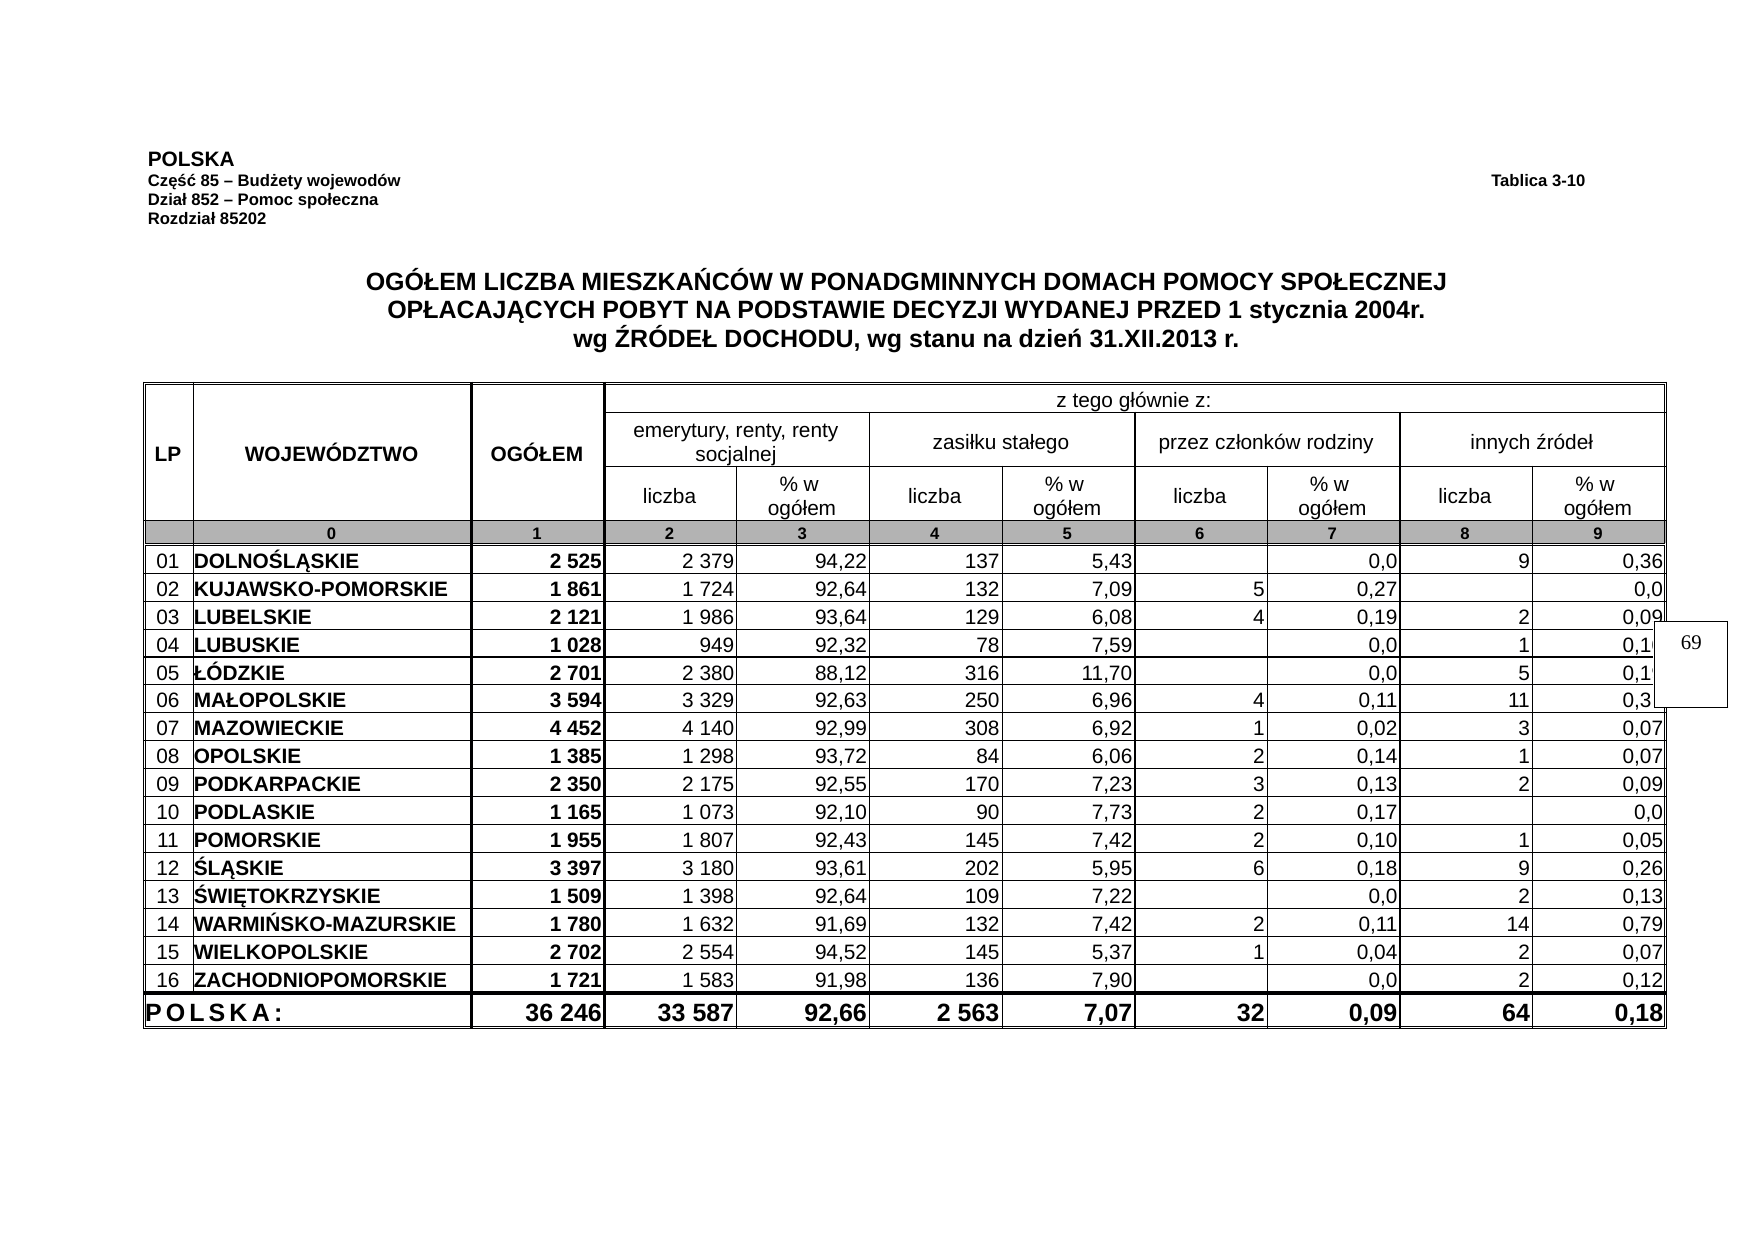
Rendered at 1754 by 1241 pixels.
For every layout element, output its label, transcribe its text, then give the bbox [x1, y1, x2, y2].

table_cell 36 246 [473, 995, 603, 1026]
table_cell 2 554 [606, 937, 736, 963]
table_cell MAŁOPOLSKIE [194, 685, 470, 712]
table_cell 1 780 [473, 909, 603, 936]
table_cell 92,32 [737, 630, 869, 656]
table_cell 0,0 [1533, 797, 1664, 824]
table_cell KUJAWSKO-POMORSKIE [194, 574, 470, 601]
table_cell 3 594 [473, 685, 603, 712]
table_cell 0,10 [1533, 630, 1653, 656]
table_cell 94,22 [737, 546, 869, 573]
table_cell 1 721 [473, 965, 603, 991]
table_cell liczba [1136, 467, 1267, 519]
table_cell 7,22 [1003, 881, 1134, 908]
table_cell 1 632 [606, 909, 736, 936]
table_cell ZACHODNIOPOMORSKIE [194, 965, 470, 991]
table_cell 2 [1136, 741, 1267, 768]
table_cell 7 [1268, 521, 1399, 543]
table_cell 0,14 [1268, 741, 1399, 768]
table_cell PODLASKIE [194, 797, 470, 824]
table_cell 0,12 [1533, 965, 1664, 991]
table_cell 7,42 [1003, 909, 1134, 936]
table_cell % w ogółem [1003, 467, 1134, 519]
table_cell 0,17 [1268, 797, 1399, 824]
table_cell liczba [870, 467, 1002, 519]
table_cell [1136, 965, 1267, 991]
table_cell 0,26 [1533, 853, 1664, 880]
table_cell 02 [146, 574, 193, 601]
table_cell 33 587 [606, 995, 736, 1026]
table_cell 2 525 [473, 546, 603, 573]
table_cell 90 [870, 797, 1002, 824]
table_cell 0,10 [1268, 825, 1399, 852]
table_cell 7,90 [1003, 965, 1134, 991]
table_cell 6 [1136, 853, 1267, 880]
table_cell PODKARPACKIE [194, 769, 470, 796]
table_cell 03 [146, 602, 193, 628]
table_cell 0,04 [1268, 937, 1399, 963]
table_cell 4 [870, 521, 1002, 543]
table_cell 06 [146, 685, 193, 712]
table_cell 1 298 [606, 741, 736, 768]
table_cell 129 [870, 602, 1002, 628]
table_cell ŚLĄSKIE [194, 853, 470, 880]
table_cell [1401, 797, 1532, 824]
table_cell 3 [1401, 713, 1532, 740]
table_cell 1 [1401, 630, 1532, 656]
table_cell [1136, 658, 1267, 684]
table_cell 0,07 [1533, 741, 1664, 768]
table_cell liczba [1401, 467, 1532, 519]
table_cell przez członków rodziny [1136, 413, 1399, 466]
table_cell 0,36 [1533, 546, 1664, 573]
table_cell 9 [1533, 521, 1664, 543]
table_cell 12 [146, 853, 193, 880]
table_cell 0,09 [1268, 995, 1399, 1026]
table_cell 93,61 [737, 853, 869, 880]
table_cell 5,37 [1003, 937, 1134, 963]
table_cell 0,27 [1268, 574, 1399, 601]
table_cell 7,09 [1003, 574, 1134, 601]
table_cell 2 380 [606, 658, 736, 684]
table_cell 64 [1401, 995, 1532, 1026]
table_cell 2 121 [473, 602, 603, 628]
table_cell 2 350 [473, 769, 603, 796]
table_cell 0,19 [1268, 602, 1399, 628]
table_cell 3 [737, 521, 869, 543]
table_cell 0,18 [1268, 853, 1399, 880]
table_cell 137 [870, 546, 1002, 573]
table_cell 88,12 [737, 658, 869, 684]
table_cell 4 [1136, 602, 1267, 628]
table_cell 1 509 [473, 881, 603, 908]
table_cell 2 379 [606, 546, 736, 573]
table_cell 3 397 [473, 853, 603, 880]
subtitle OGÓŁEM LICZBA MIESZKAŃCÓW W PONADGMINNYCH DOMACH POMOCY SPOŁECZNEJ [148, 267, 1665, 295]
table_cell 2 175 [606, 769, 736, 796]
table_cell 2 702 [473, 937, 603, 963]
table_cell 2 [1136, 797, 1267, 824]
table_cell 1 [1136, 937, 1267, 963]
table_cell POMORSKIE [194, 825, 470, 852]
table_cell 145 [870, 937, 1002, 963]
table_cell 132 [870, 909, 1002, 936]
table_cell LUBUSKIE [194, 630, 470, 656]
table_header OGÓŁEM [473, 385, 603, 519]
table_cell 11 [1401, 685, 1532, 712]
table_cell 1 073 [606, 797, 736, 824]
table_cell 1 583 [606, 965, 736, 991]
table_cell 91,98 [737, 965, 869, 991]
table_cell 3 329 [606, 685, 736, 712]
table_cell 9 [1401, 853, 1532, 880]
table_cell 93,64 [737, 602, 869, 628]
text POLSKA [148, 147, 1665, 171]
table_cell 2 [1401, 937, 1532, 963]
table_cell 07 [146, 713, 193, 740]
table_cell 16 [146, 965, 193, 991]
table_cell 92,64 [737, 574, 869, 601]
text Część 85 – Budżety wojewodów Tablica 3-10 [148, 171, 1665, 190]
table_cell liczba [606, 467, 736, 519]
table_cell 1 986 [606, 602, 736, 628]
table_cell 5,43 [1003, 546, 1134, 573]
table_cell 92,10 [737, 797, 869, 824]
table_cell 2 [1136, 825, 1267, 852]
table_cell 949 [606, 630, 736, 656]
table_cell 11 [146, 825, 193, 852]
table_cell DOLNOŚLĄSKIE [194, 546, 470, 573]
table_cell 308 [870, 713, 1002, 740]
table_cell WIELKOPOLSKIE [194, 937, 470, 963]
table_cell 0,13 [1533, 881, 1664, 908]
table_cell 01 [146, 546, 193, 573]
table_cell 0,0 [1268, 546, 1399, 573]
table_cell 92,64 [737, 881, 869, 908]
table_cell % w ogółem [1268, 467, 1399, 519]
table_cell 1 385 [473, 741, 603, 768]
table_cell 1 861 [473, 574, 603, 601]
table_cell 250 [870, 685, 1002, 712]
table_cell 0,11 [1268, 909, 1399, 936]
table_cell 1 [1136, 713, 1267, 740]
table_cell 2 [1401, 881, 1532, 908]
table_cell 0,0 [1268, 965, 1399, 991]
table_header WOJEWÓDZTWO [194, 385, 470, 519]
table_cell emerytury, renty, renty socjalnej [606, 413, 869, 466]
table_cell 0,07 [1533, 713, 1664, 740]
table_cell 94,52 [737, 937, 869, 963]
table_cell 7,42 [1003, 825, 1134, 852]
table_cell [1136, 546, 1267, 573]
table_cell 2 701 [473, 658, 603, 684]
table_cell 0,0 [1268, 630, 1399, 656]
table_cell [146, 521, 193, 543]
table_cell 1 807 [606, 825, 736, 852]
table_cell % w ogółem [737, 467, 869, 519]
table_cell [1401, 574, 1532, 601]
table_cell 1 398 [606, 881, 736, 908]
table_cell 6,96 [1003, 685, 1134, 712]
table_cell 93,72 [737, 741, 869, 768]
table_cell 132 [870, 574, 1002, 601]
table_cell 3 [1136, 769, 1267, 796]
table_cell 0,0 [1268, 658, 1399, 684]
table_cell 3 180 [606, 853, 736, 880]
table_cell 4 452 [473, 713, 603, 740]
table_cell 1 [1401, 741, 1532, 768]
table_cell 5,95 [1003, 853, 1134, 880]
table_cell POLSKA: [146, 995, 470, 1026]
table_cell 0,09 [1533, 602, 1664, 628]
table_cell 91,69 [737, 909, 869, 936]
table_cell 170 [870, 769, 1002, 796]
table_cell 84 [870, 741, 1002, 768]
text Dział 852 – Pomoc społeczna [148, 190, 1665, 209]
table_cell 09 [146, 769, 193, 796]
table_cell 4 [1136, 685, 1267, 712]
table_cell 14 [146, 909, 193, 936]
table_cell 7,23 [1003, 769, 1134, 796]
table_cell % w ogółem [1533, 467, 1664, 519]
table_cell 4 140 [606, 713, 736, 740]
table_cell 05 [146, 658, 193, 684]
table_cell 316 [870, 658, 1002, 684]
table_cell 2 [1401, 602, 1532, 628]
table_cell 14 [1401, 909, 1532, 936]
table_cell 92,99 [737, 713, 869, 740]
table_cell 136 [870, 965, 1002, 991]
table_cell 5 [1003, 521, 1134, 543]
table_cell 0,19 [1533, 658, 1653, 684]
subtitle OPŁACAJĄCYCH POBYT NA PODSTAWIE DECYZJI WYDANEJ PRZED 1 stycznia 2004r. [148, 295, 1665, 324]
table_cell 92,43 [737, 825, 869, 852]
table_cell 2 563 [870, 995, 1002, 1026]
table_cell ŁÓDZKIE [194, 658, 470, 684]
table_cell MAZOWIECKIE [194, 713, 470, 740]
table_cell 6,92 [1003, 713, 1134, 740]
table_header z tego głównie z: [606, 385, 1664, 412]
table_cell ŚWIĘTOKRZYSKIE [194, 881, 470, 908]
table_cell 0,07 [1533, 937, 1664, 963]
table_cell zasiłku stałego [870, 413, 1134, 466]
table_cell 7,07 [1003, 995, 1134, 1026]
table_cell [1136, 881, 1267, 908]
table_cell 1 724 [606, 574, 736, 601]
table_cell 04 [146, 630, 193, 656]
table_cell 0,0 [1533, 574, 1664, 601]
table_cell 92,63 [737, 685, 869, 712]
table_cell 0,13 [1268, 769, 1399, 796]
table_cell 13 [146, 881, 193, 908]
table_cell 1 [473, 521, 603, 543]
table_cell 15 [146, 937, 193, 963]
table_cell 1 028 [473, 630, 603, 656]
table_cell 0 [194, 521, 470, 543]
table_cell 6,06 [1003, 741, 1134, 768]
table_cell WARMIŃSKO-MAZURSKIE [194, 909, 470, 936]
table_cell innych źródeł [1401, 413, 1664, 466]
table_cell 11,70 [1003, 658, 1134, 684]
table_cell 0,31 [1533, 685, 1664, 712]
table_cell 2 [1401, 769, 1532, 796]
table_cell 0,18 [1533, 995, 1664, 1026]
table_cell 10 [146, 797, 193, 824]
table_header LP [146, 385, 193, 519]
table_cell 92,55 [737, 769, 869, 796]
table_cell 5 [1136, 574, 1267, 601]
table_cell 202 [870, 853, 1002, 880]
table_cell 7,59 [1003, 630, 1134, 656]
table_cell 5 [1401, 658, 1532, 684]
table_cell LUBELSKIE [194, 602, 470, 628]
table_cell 109 [870, 881, 1002, 908]
table_cell 1 955 [473, 825, 603, 852]
table_cell 32 [1136, 995, 1267, 1026]
table_cell 8 [1401, 521, 1532, 543]
subtitle wg ŹRÓDEŁ DOCHODU, wg stanu na dzień 31.XII.2013 r. [148, 324, 1665, 353]
table_cell 0,11 [1268, 685, 1399, 712]
table_cell 6,08 [1003, 602, 1134, 628]
text Rozdział 85202 [148, 209, 1665, 228]
table_cell 1 [1401, 825, 1532, 852]
table_cell 0,05 [1533, 825, 1664, 852]
table_cell 0,02 [1268, 713, 1399, 740]
table_cell 2 [606, 521, 736, 543]
table_cell 2 [1136, 909, 1267, 936]
table_cell 78 [870, 630, 1002, 656]
table_cell 7,73 [1003, 797, 1134, 824]
table_cell 1 165 [473, 797, 603, 824]
table_cell OPOLSKIE [194, 741, 470, 768]
table_cell 145 [870, 825, 1002, 852]
table_cell [1136, 630, 1267, 656]
table_cell 9 [1401, 546, 1532, 573]
table_cell 0,79 [1533, 909, 1664, 936]
table_cell 0,09 [1533, 769, 1664, 796]
table_cell 6 [1136, 521, 1267, 543]
table_cell 08 [146, 741, 193, 768]
table_cell 2 [1401, 965, 1532, 991]
table_cell 92,66 [737, 995, 869, 1026]
table_cell 0,0 [1268, 881, 1399, 908]
